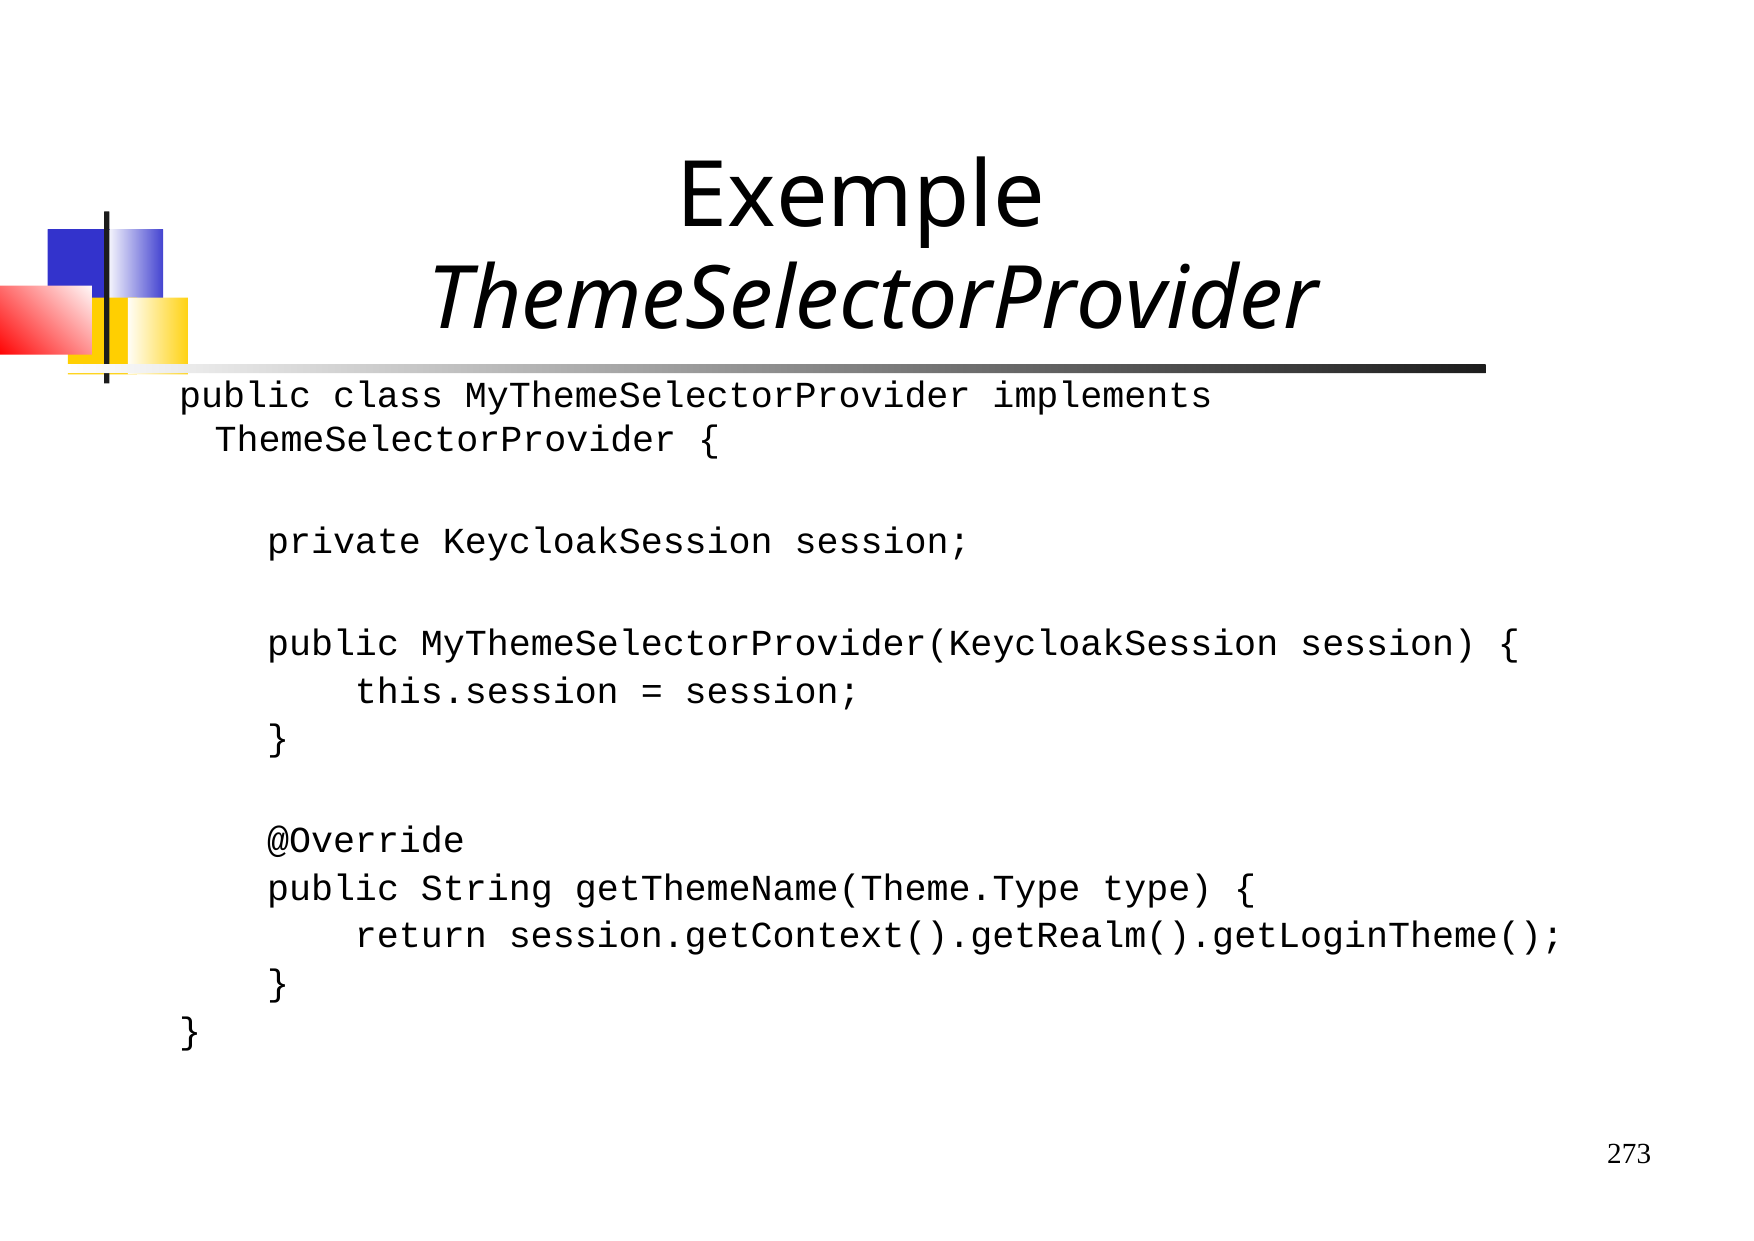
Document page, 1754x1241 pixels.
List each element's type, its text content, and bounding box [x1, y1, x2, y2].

list public class MyThemeSelectorProvider implements ThemeSelectorProvider { private KeycloakSession session; public MyThemeSelectorProvider(KeycloakSession session) { this.session = session; } @Override public String getThemeName(Theme.Type type) { return session.getContext().getRealm().getLoginTheme(); } } [179, 371, 1567, 1091]
title Exemple ThemeSelectorProvider [179, 139, 1567, 351]
